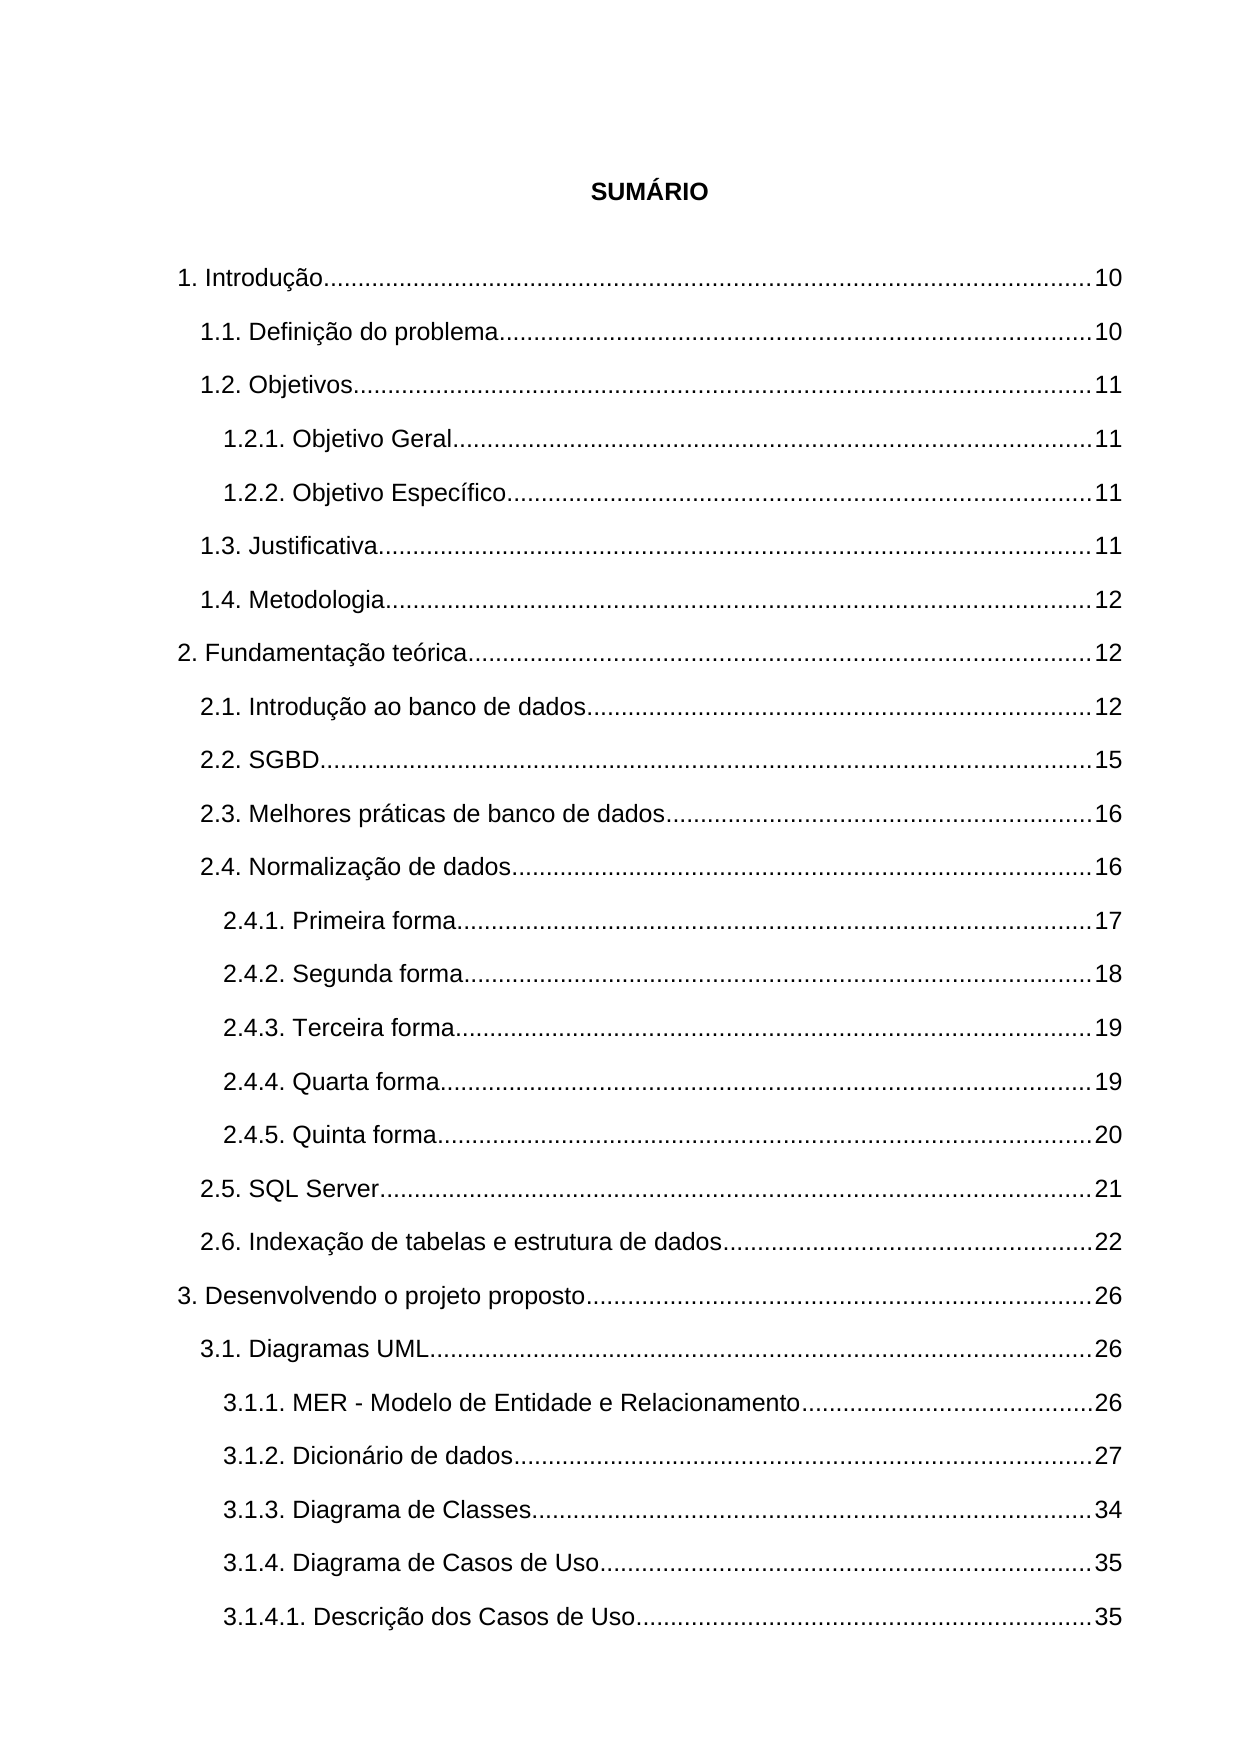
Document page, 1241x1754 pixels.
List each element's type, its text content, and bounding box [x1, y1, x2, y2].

text 2.4.1. Primeira forma 17 [223, 906, 1122, 934]
text 2.1. Introdução ao banco de dados 12 [200, 692, 1122, 720]
text 3.1.2. Dicionário de dados 27 [223, 1441, 1122, 1470]
text 2. Fundamentação teórica 12 [177, 638, 1122, 667]
text 2.4.2. Segunda forma 18 [223, 959, 1122, 988]
text 2.4.3. Terceira forma 19 [223, 1013, 1122, 1042]
text 1. Introdução 10 [177, 263, 1122, 292]
text 2.3. Melhores práticas de banco de dados 16 [200, 799, 1122, 827]
text 2.2. SGBD 15 [200, 745, 1122, 774]
text 2.6. Indexação de tabelas e estrutura de dados 22 [200, 1227, 1122, 1256]
text 1.1. Definição do problema 10 [200, 317, 1122, 346]
text 1.4. Metodologia 12 [200, 584, 1122, 613]
text 3. Desenvolvendo o projeto proposto 26 [177, 1281, 1122, 1309]
text 1.2. Objetivos 11 [200, 370, 1122, 399]
text 3.1. Diagramas UML 26 [200, 1334, 1122, 1363]
text 3.1.4. Diagrama de Casos de Uso 35 [223, 1548, 1122, 1577]
text 3.1.1. MER - Modelo de Entidade e Relacionamento 26 [223, 1388, 1122, 1416]
text 2.4.4. Quarta forma 19 [223, 1066, 1122, 1095]
text SUMÁRIO [177, 177, 1122, 206]
text 2.5. SQL Server 21 [200, 1173, 1122, 1202]
text 1.2.1. Objetivo Geral 11 [223, 424, 1122, 453]
text 3.1.3. Diagrama de Classes 34 [223, 1495, 1122, 1523]
text 1.2.2. Objetivo Específico 11 [223, 477, 1122, 506]
text 2.4.5. Quinta forma 20 [223, 1120, 1122, 1149]
text 1.3. Justificativa 11 [200, 531, 1122, 560]
text 2.4. Normalização de dados 16 [200, 852, 1122, 881]
text 3.1.4.1. Descrição dos Casos de Uso 35 [223, 1602, 1122, 1631]
